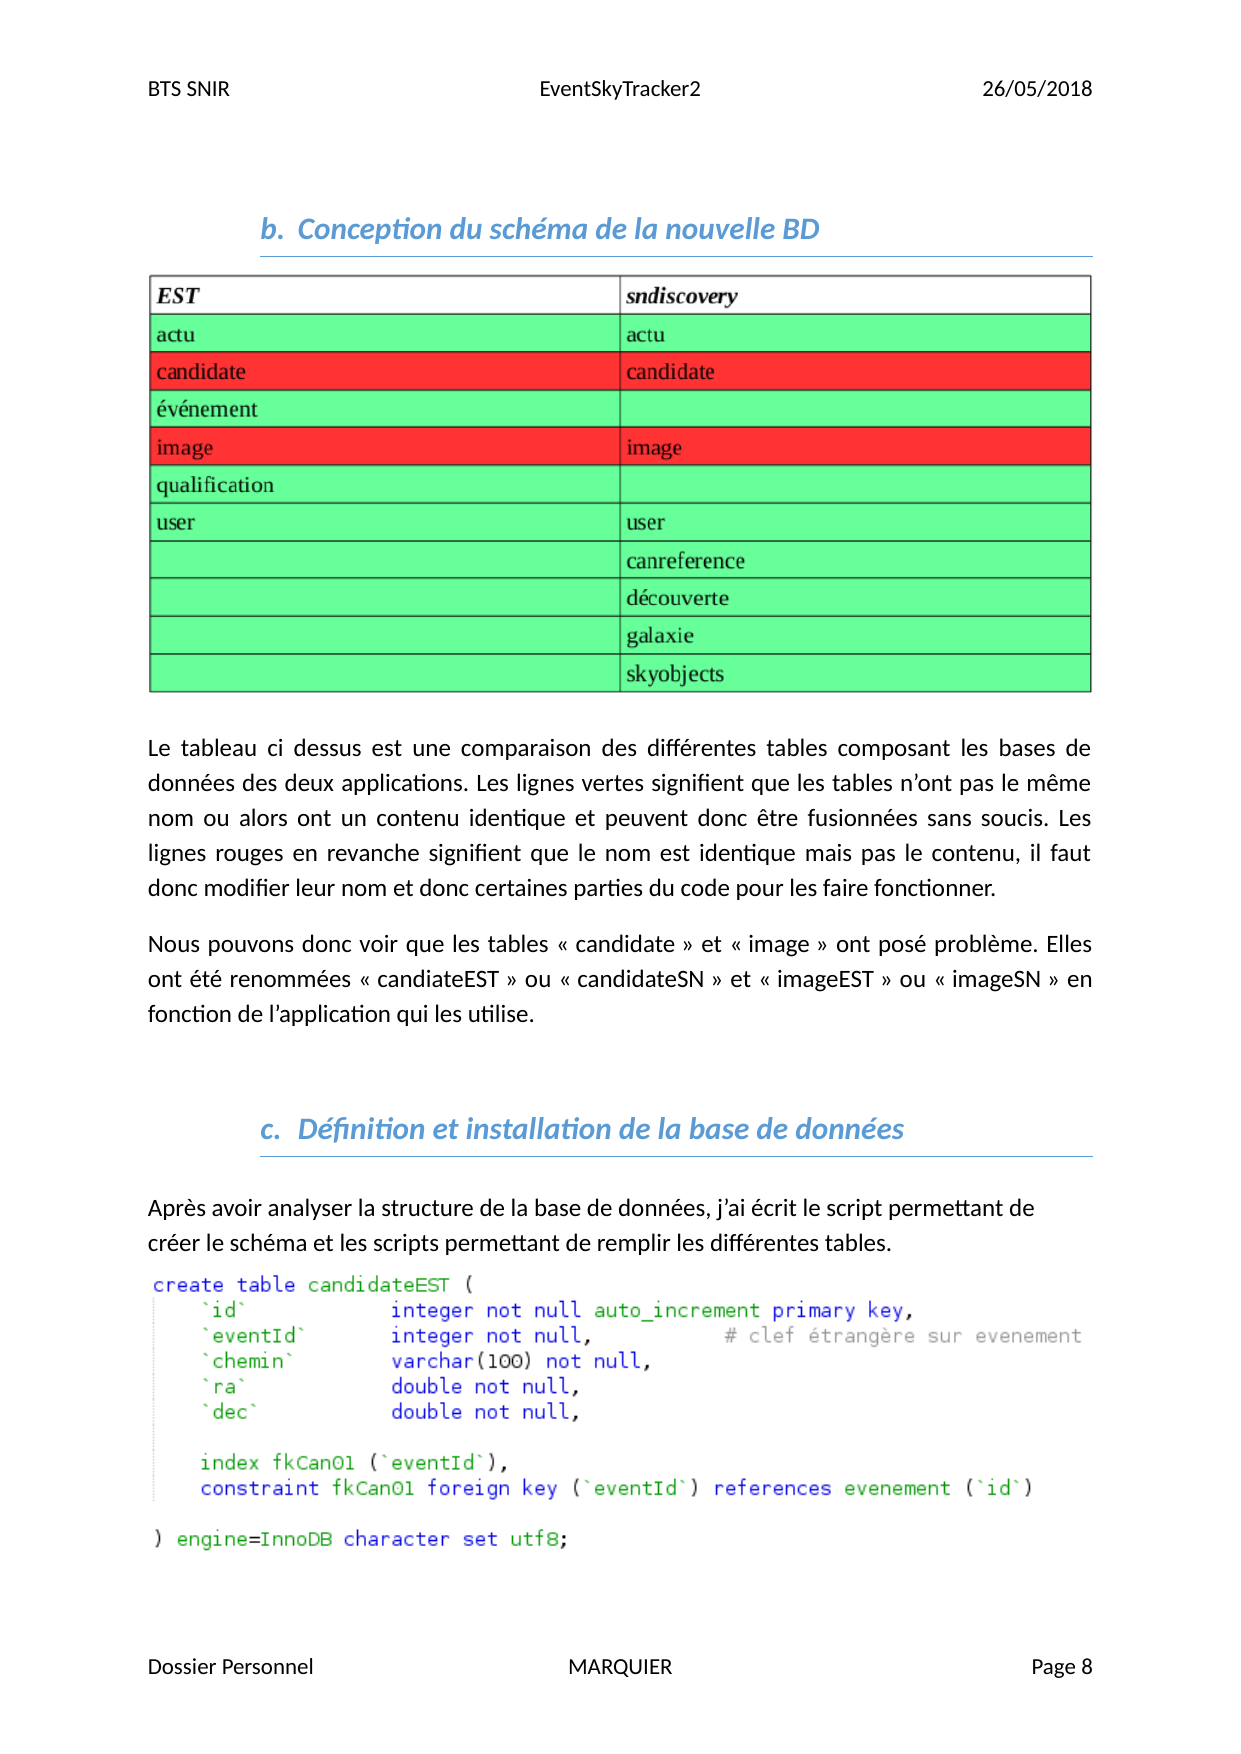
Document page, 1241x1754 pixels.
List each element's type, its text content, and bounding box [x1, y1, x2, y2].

list Conception du schéma de la nouvelle BD [260, 209, 1093, 256]
list Définition et installation de la base de données [260, 1109, 1093, 1156]
picture [147, 274, 1093, 693]
text Après avoir analyser la structure de la base de données, j’ai écrit le script permettant de créer le schéma et les scripts permettant de remplir les différentes tables. [148, 1192, 1093, 1257]
text Le tableau ci dessus est une comparaison des différentes tables composant les bases de données des deux applications. Les lignes vertes signifient que les tables n’ont pas le même nom ou alors ont un contenu identique et peuvent donc être fusionnées sans soucis. Les lignes rouges en revanche signifient que le nom est identique mais pas le contenu, il faut donc modifier leur nom et donc certaines parties du code pour les faire fonctionner. [148, 693, 1093, 902]
text Nous pouvons donc voir que les tables « candidate » et « image » ont posé problème. Elles ont été renommées « candiateEST » ou « candidateSN » et « imageEST » ou « imageSN » en fonction de l’application qui les utilise. [148, 928, 1093, 1028]
picture [147, 1271, 1093, 1558]
